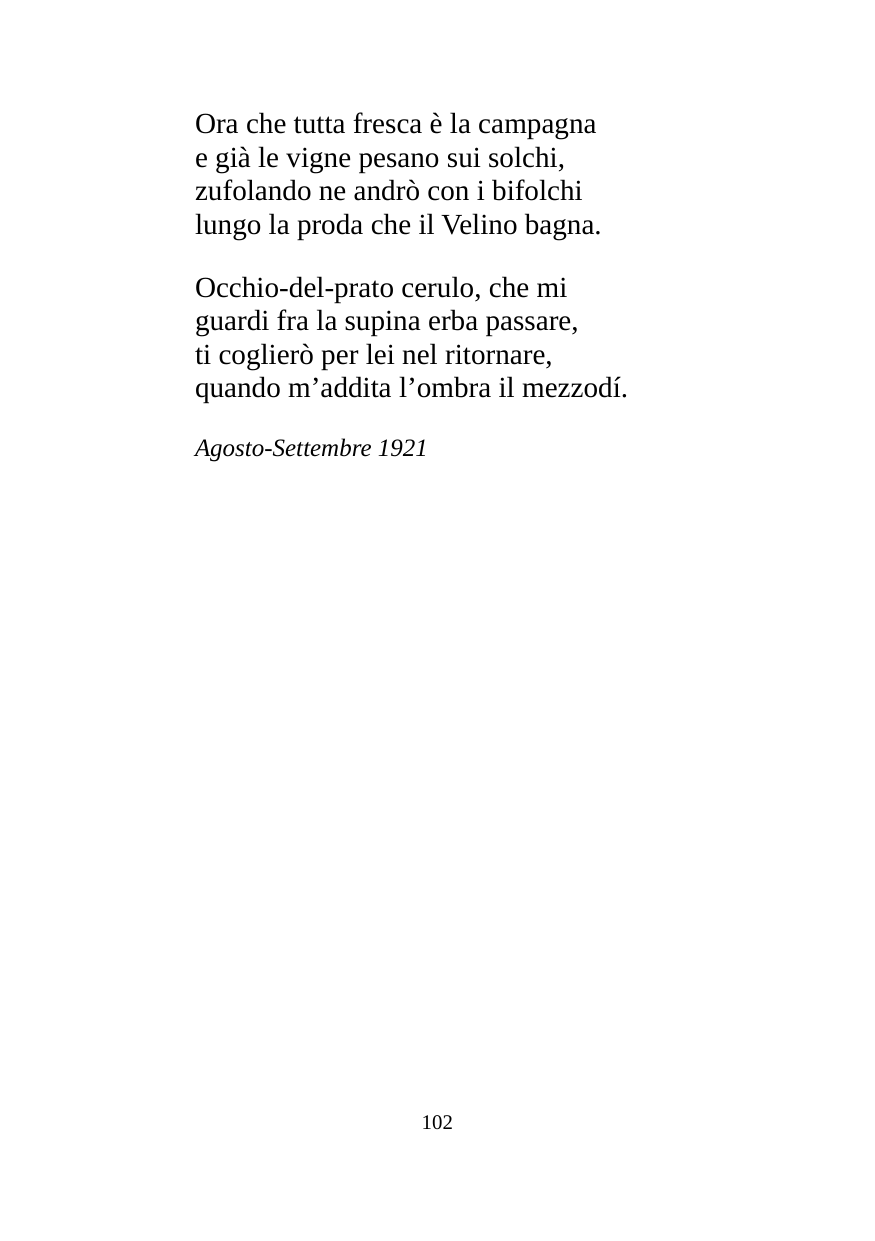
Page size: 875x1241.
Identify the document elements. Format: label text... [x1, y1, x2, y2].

text Agosto-Settembre 1921 [195, 433, 768, 462]
text Ora che tutta fresca è la campagna e già le vigne pesano sui solchi, zufolando ne andrò con i bifolchi lungo la proda che il Velino bagna. [195, 106, 768, 240]
text Occhio-del-prato cerulo, che mi guardi fra la supina erba passare, ti coglierò per lei nel ritornare, quando m’addita l’ombra il mezzodí. [195, 270, 768, 404]
